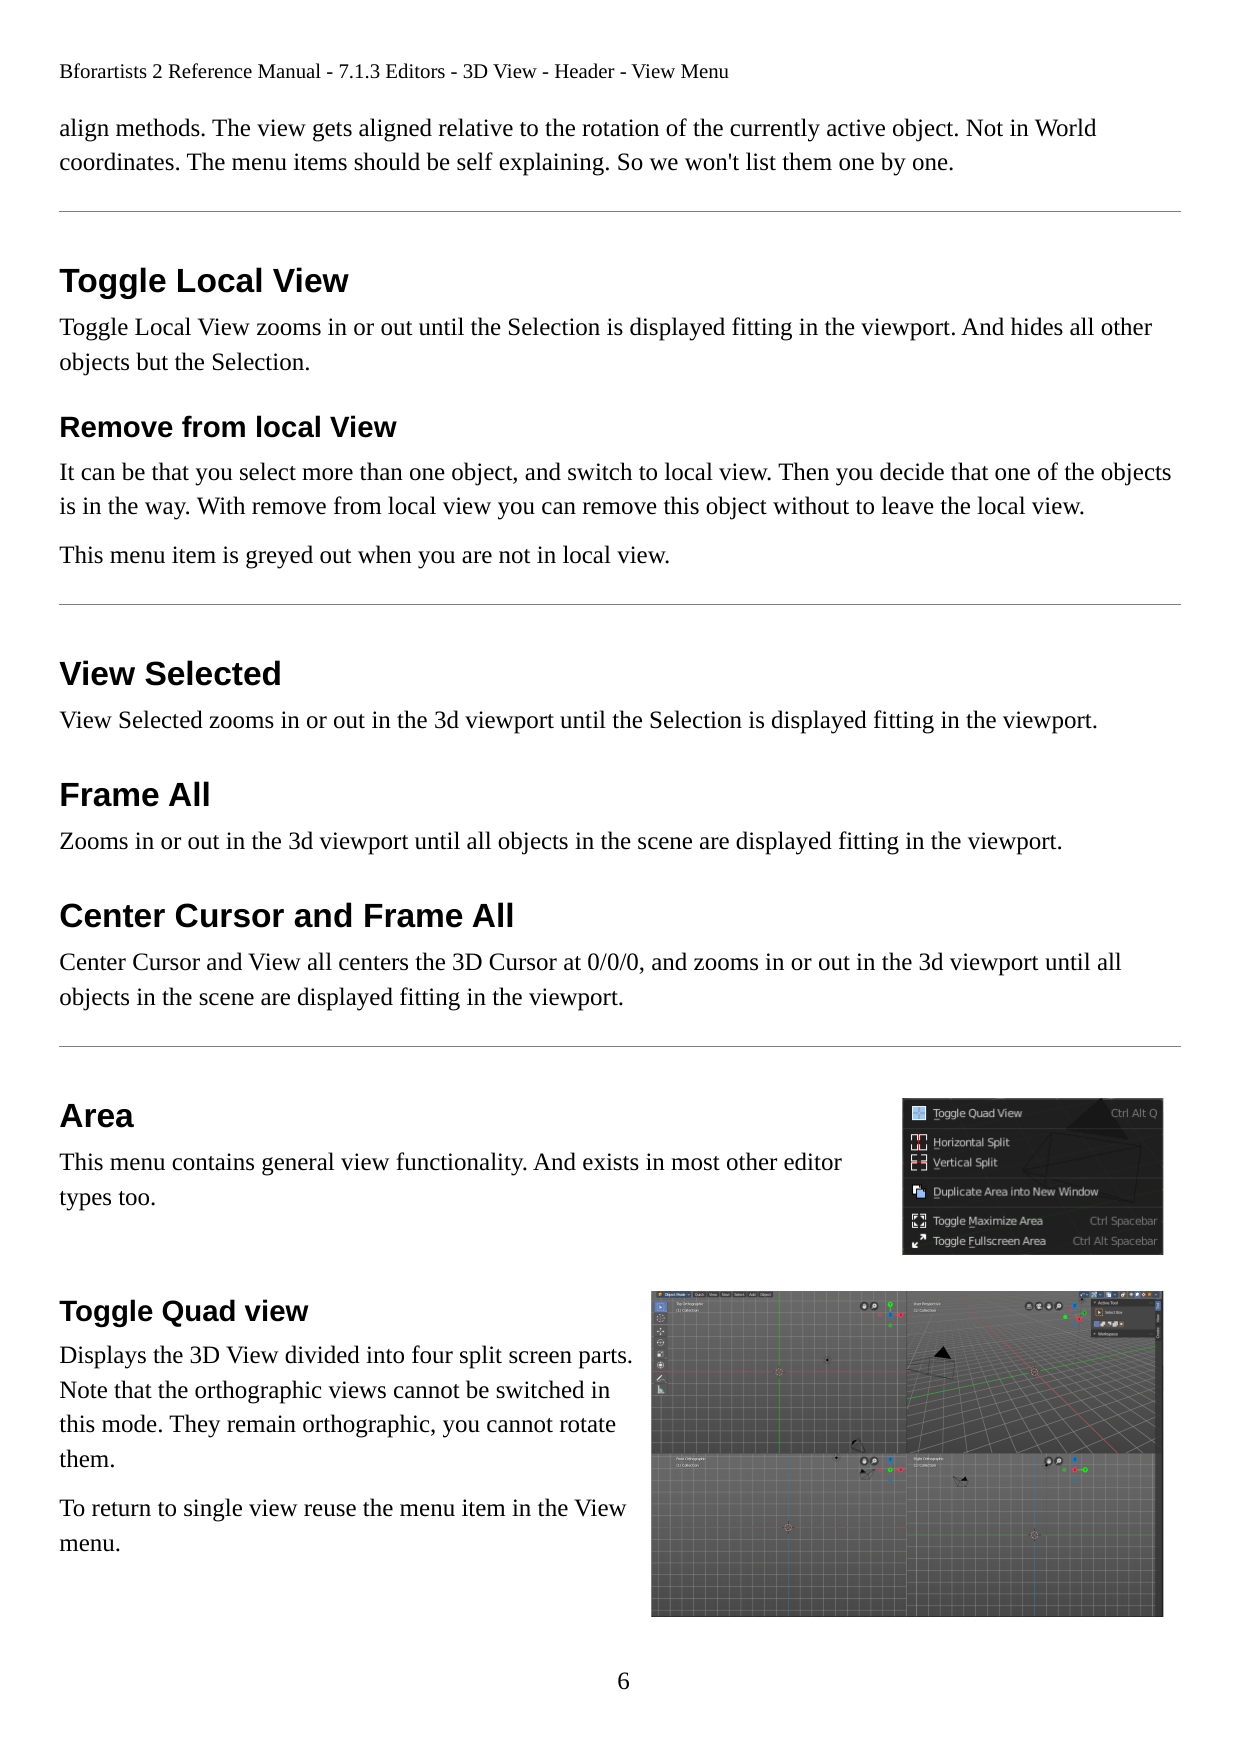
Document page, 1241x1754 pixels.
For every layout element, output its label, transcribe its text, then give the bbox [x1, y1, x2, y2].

subtitle Toggle Local View [59, 261, 1181, 300]
text To return to single view reuse the menu item in the View menu. [59, 1493, 651, 1556]
picture [651, 1291, 1164, 1617]
subtitle View Selected [59, 654, 1181, 693]
subtitle Center Cursor and Frame All [59, 896, 1181, 935]
subtitle Frame All [59, 775, 1181, 814]
text This menu item is greyed out when you are not in local view. [59, 540, 1181, 569]
text View Selected zooms in or out in the 3d viewport until the Selection is displayed fitting in the viewport. [59, 705, 1181, 734]
text Displays the 3D View divided into four split screen parts. Note that the orthographic views cannot be switched in this mode. They remain orthographic, you cannot rotate them. [59, 1341, 651, 1473]
picture [902, 1098, 1164, 1255]
text Toggle Local View zooms in or out until the Selection is displayed fitting in the viewport. And hides all other objects but the Selection. [59, 312, 1181, 376]
text It can be that you select more than one object, and switch to local view. Then you decide that one of the objects is in the way. With remove from local view you can remove this object without to leave the local view. [59, 457, 1181, 520]
text align methods. The view gets aligned relative to the rotation of the currently active object. Not in World coordinates. The menu items should be self explaining. So we won't list them one by one. [59, 113, 1181, 176]
subtitle [1164, 1294, 1181, 1328]
subtitle Toggle Quad view [59, 1294, 651, 1328]
subtitle Remove from local View [59, 410, 1181, 444]
text Center Cursor and View all centers the 3D Cursor at 0/0/0, and zooms in or out in the 3d viewport until all objects in the scene are displayed fitting in the viewport. [59, 947, 1181, 1011]
text This menu contains general view functionality. And exists in most other editor types too. [59, 1147, 902, 1210]
subtitle Area [59, 1096, 1181, 1135]
text Zooms in or out in the 3d viewport until all objects in the scene are displayed fitting in the viewport. [59, 826, 1181, 855]
